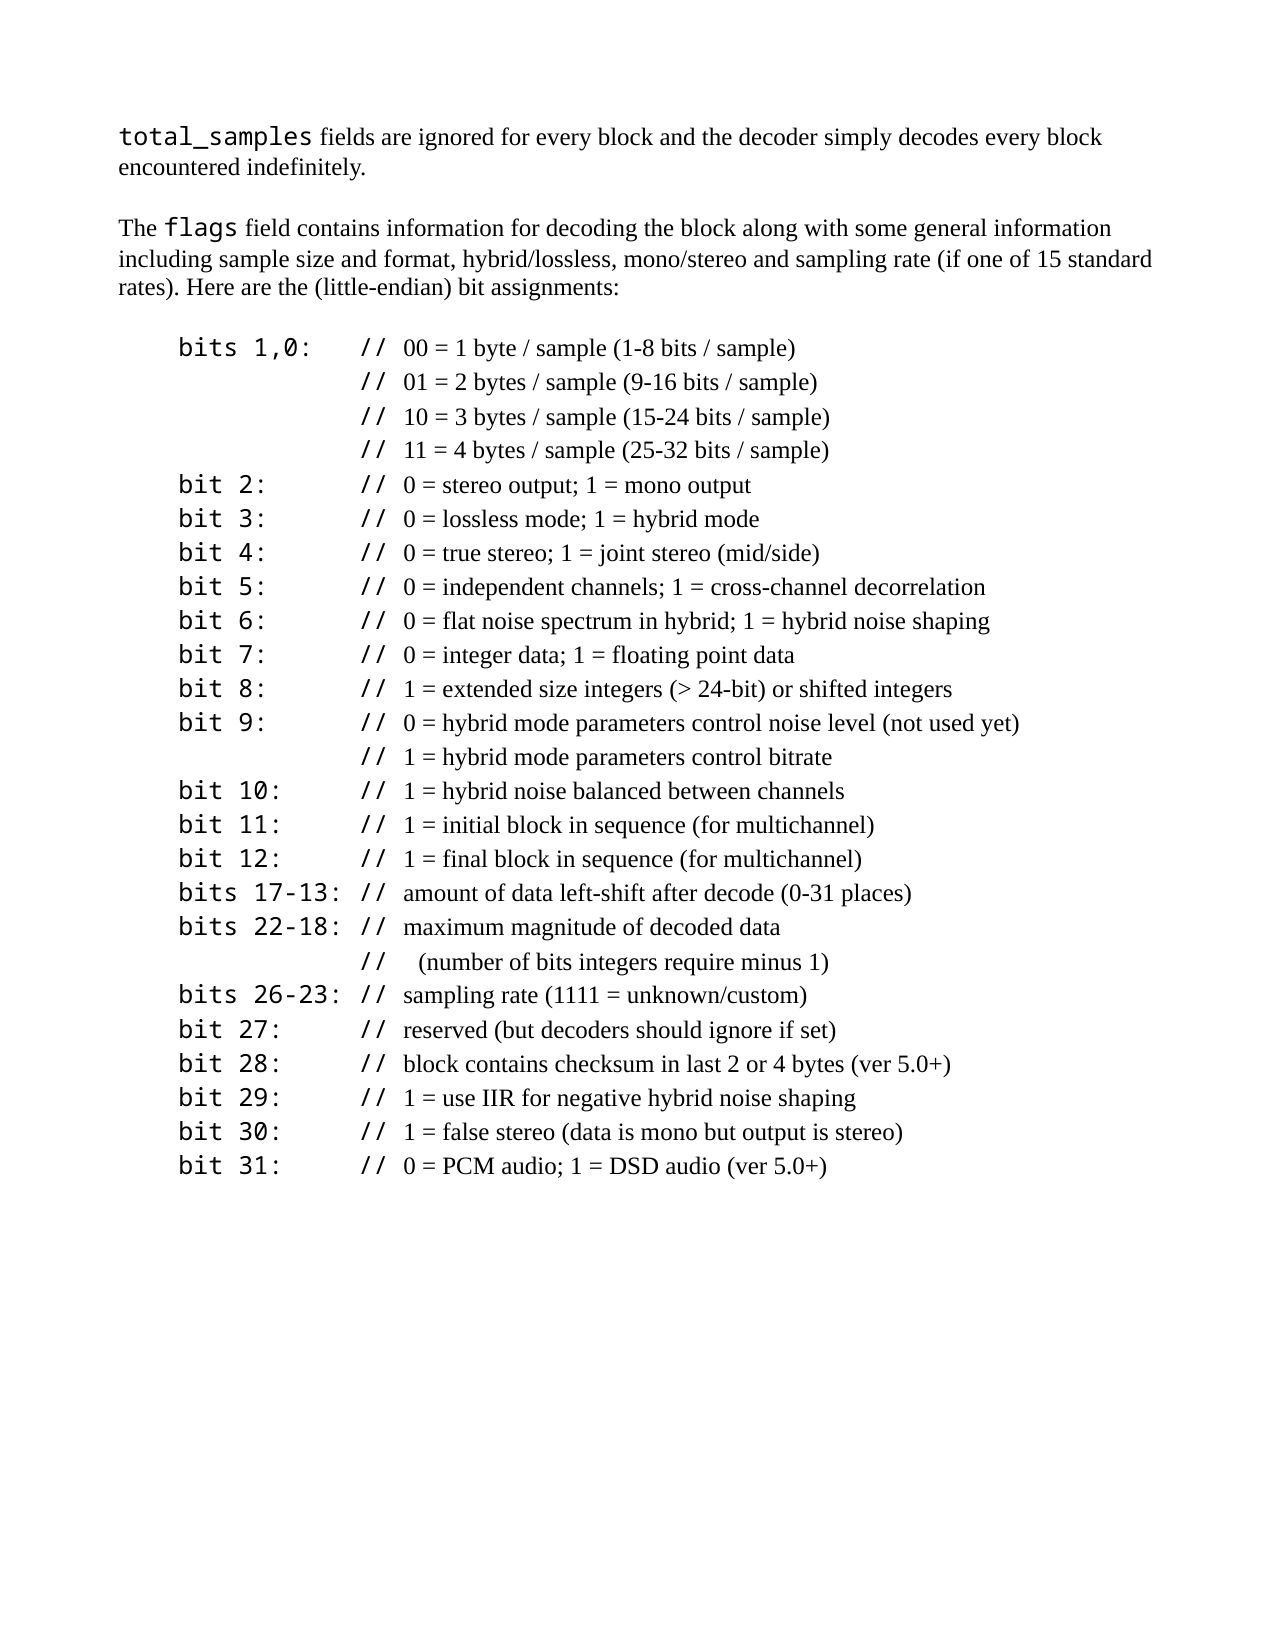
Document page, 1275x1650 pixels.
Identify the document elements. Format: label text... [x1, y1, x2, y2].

text bit 10: // 1 = hybrid noise balanced between channels [118, 773, 1157, 807]
text bit 29: // 1 = use IIR for negative hybrid noise shaping [118, 1079, 1157, 1113]
text bit 28: // block contains checksum in last 2 or 4 bytes (ver 5.0+) [118, 1045, 1157, 1079]
text // 10 = 3 bytes / sample (15-24 bits / sample) [118, 398, 1157, 432]
text total_samples fields are ignored for every block and the decoder simply decodes every block encountered indefinitely. [118, 118, 1157, 181]
text bit 31: // 0 = PCM audio; 1 = DSD audio (ver 5.0+) [118, 1147, 1157, 1182]
text bit 30: // 1 = false stereo (data is mono but output is stereo) [118, 1113, 1157, 1147]
text The flags field contains information for decoding the block along with some general information including sample size and format, hybrid/lossless, mono/stereo and sampling rate (if one of 15 standard rates). Here are the (little-endian) bit assignments: [118, 210, 1157, 301]
text bit 3: // 0 = lossless mode; 1 = hybrid mode [118, 500, 1157, 534]
text bit 12: // 1 = final block in sequence (for multichannel) [118, 841, 1157, 875]
text bits 17-13: // amount of data left-shift after decode (0-31 places) [118, 875, 1157, 909]
text bits 1,0: // 00 = 1 byte / sample (1-8 bits / sample) [118, 330, 1157, 364]
text bits 22-18: // maximum magnitude of decoded data [118, 909, 1157, 943]
text bit 27: // reserved (but decoders should ignore if set) [118, 1011, 1157, 1045]
text bit 11: // 1 = initial block in sequence (for multichannel) [118, 807, 1157, 841]
text bit 8: // 1 = extended size integers (> 24-bit) or shifted integers [118, 671, 1157, 705]
text // (number of bits integers require minus 1) [118, 943, 1157, 977]
text bit 9: // 0 = hybrid mode parameters control noise level (not used yet) [118, 705, 1157, 739]
text bit 6: // 0 = flat noise spectrum in hybrid; 1 = hybrid noise shaping [118, 602, 1157, 637]
text // 01 = 2 bytes / sample (9-16 bits / sample) [118, 364, 1157, 398]
text bit 5: // 0 = independent channels; 1 = cross-channel decorrelation [118, 568, 1157, 602]
text bit 2: // 0 = stereo output; 1 = mono output [118, 466, 1157, 500]
text bit 4: // 0 = true stereo; 1 = joint stereo (mid/side) [118, 534, 1157, 568]
text // 11 = 4 bytes / sample (25-32 bits / sample) [118, 432, 1157, 466]
text bit 7: // 0 = integer data; 1 = floating point data [118, 637, 1157, 671]
text // 1 = hybrid mode parameters control bitrate [118, 739, 1157, 773]
text bits 26-23: // sampling rate (1111 = unknown/custom) [118, 977, 1157, 1011]
